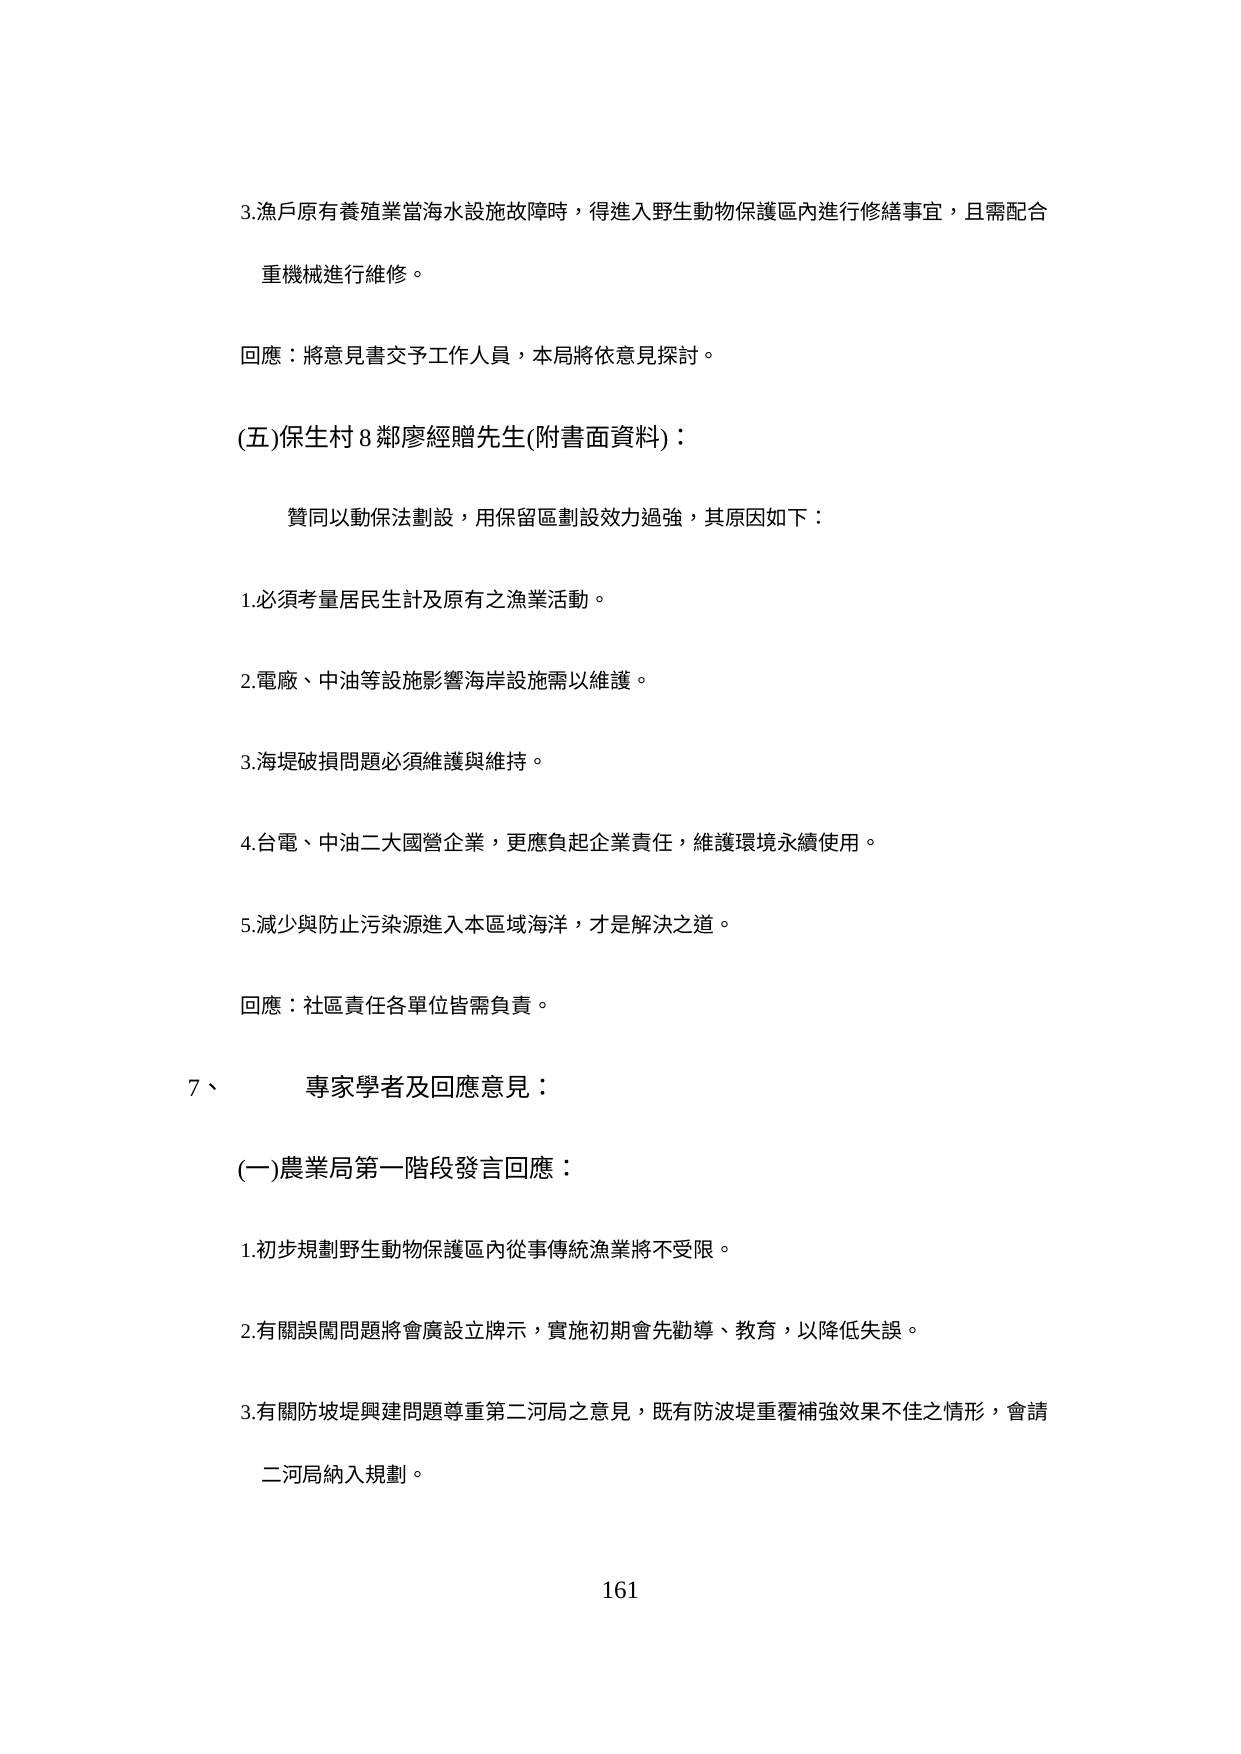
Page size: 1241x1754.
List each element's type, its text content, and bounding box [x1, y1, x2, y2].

text 1.必須考量居民生計及原有之漁業活動。 [240, 556, 1053, 619]
text 5.減少與防止污染源進入本區域海洋，才是解決之道。 [240, 881, 1053, 944]
text (五)保生村8鄰廖經贈先生(附書面資料)： [237, 394, 1053, 456]
list 專家學者及回應意見： [187, 1044, 1053, 1106]
text 贊同以動保法劃設，用保留區劃設效力過強，其原因如下： [237, 475, 1053, 538]
text 1.初步規劃野生動物保護區內從事傳統漁業將不受限。 [240, 1206, 1053, 1269]
text 3.有關防坡堤興建問題尊重第二河局之意見，既有防波堤重覆補強效果不佳之情形，會請二河局納入規劃。 [240, 1369, 1053, 1494]
text 3.海堤破損問題必須維護與維持。 [240, 719, 1053, 781]
text 3.漁戶原有養殖業當海水設施故障時，得進入野生動物保護區內進行修繕事宜，且需配合重機械進行維修。 [240, 169, 1053, 294]
text 2.有關誤闖問題將會廣設立牌示，實施初期會先勸導、教育，以降低失誤。 [240, 1288, 1053, 1350]
text 2.電廠、中油等設施影響海岸設施需以維護。 [240, 638, 1053, 700]
text 回應：社區責任各單位皆需負責。 [240, 963, 1053, 1025]
text 4.台電、中油二大國營企業，更應負起企業責任，維護環境永續使用。 [240, 800, 1053, 863]
text (一)農業局第一階段發言回應： [237, 1125, 1053, 1188]
text 回應：將意見書交予工作人員，本局將依意見探討。 [240, 313, 1053, 375]
